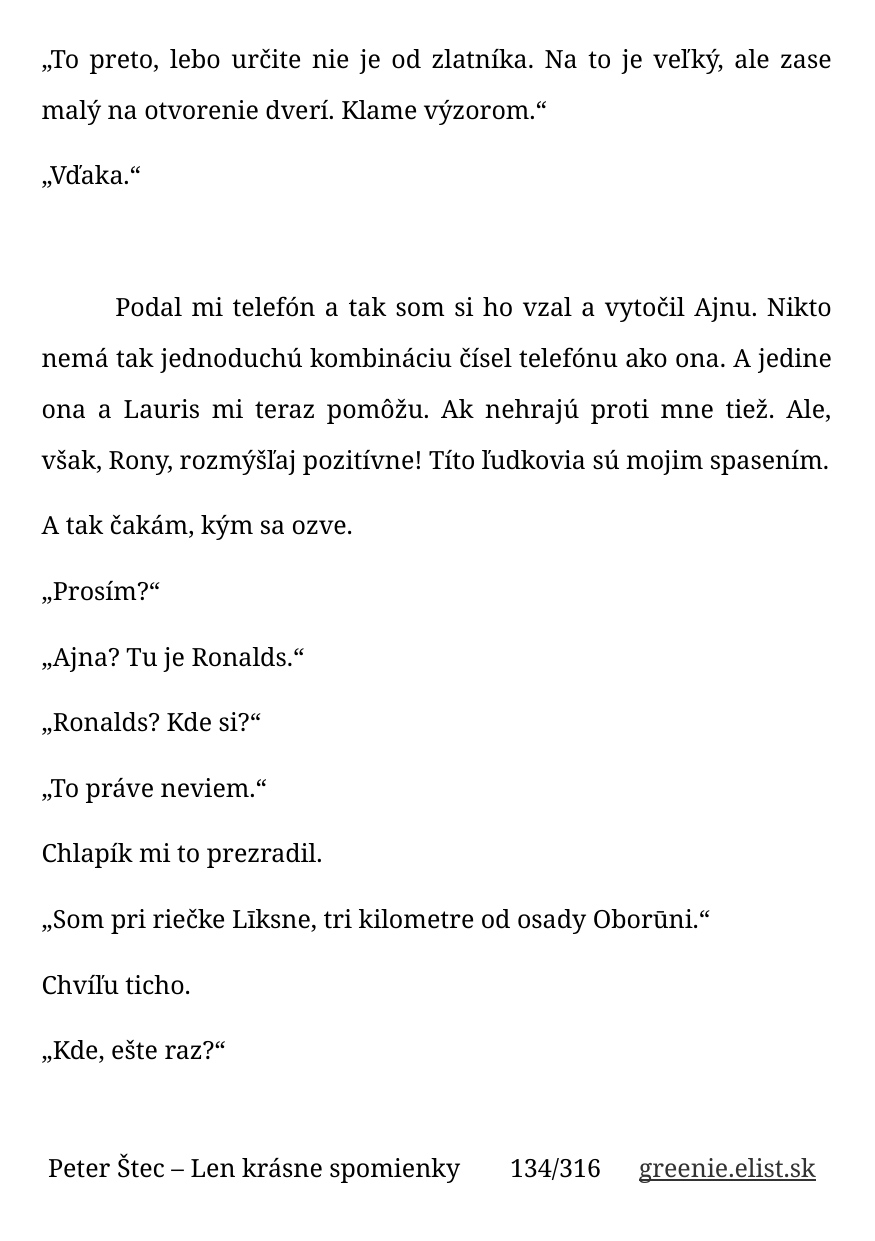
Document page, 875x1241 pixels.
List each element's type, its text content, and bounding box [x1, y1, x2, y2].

text „Ronalds? Kde si?“ [41, 705, 833, 739]
text „Ajna? Tu je Ronalds.“ [41, 639, 833, 673]
text Podal mi telefón a tak som si ho vzal a vytočil Ajnu. Nikto nemá tak jednoduchú kombináciu čísel telefónu ako ona. A jedine ona a Lauris mi teraz pomôžu. Ak nehrajú proti mne tiež. Ale, však, Rony, rozmýšľaj pozitívne! Títo ľudkovia sú mojim spasením. [41, 289, 833, 476]
text „To preto, lebo určite nie je od zlatníka. Na to je veľký, ale zase malý na otvorenie dverí. Klame výzorom.“ [41, 41, 833, 126]
text Chvíľu ticho. [41, 967, 833, 1001]
text „Prosím?“ [41, 574, 833, 608]
text Chlapík mi to prezradil. [41, 836, 833, 870]
text „Vďaka.“ [41, 158, 833, 192]
text „Som pri riečke Līksne, tri kilometre od osady Oborūni.“ [41, 902, 833, 936]
text „Kde, ešte raz?“ [41, 1033, 833, 1067]
text „To práve neviem.“ [41, 771, 833, 804]
text A tak čakám, kým sa ozve. [41, 508, 833, 542]
